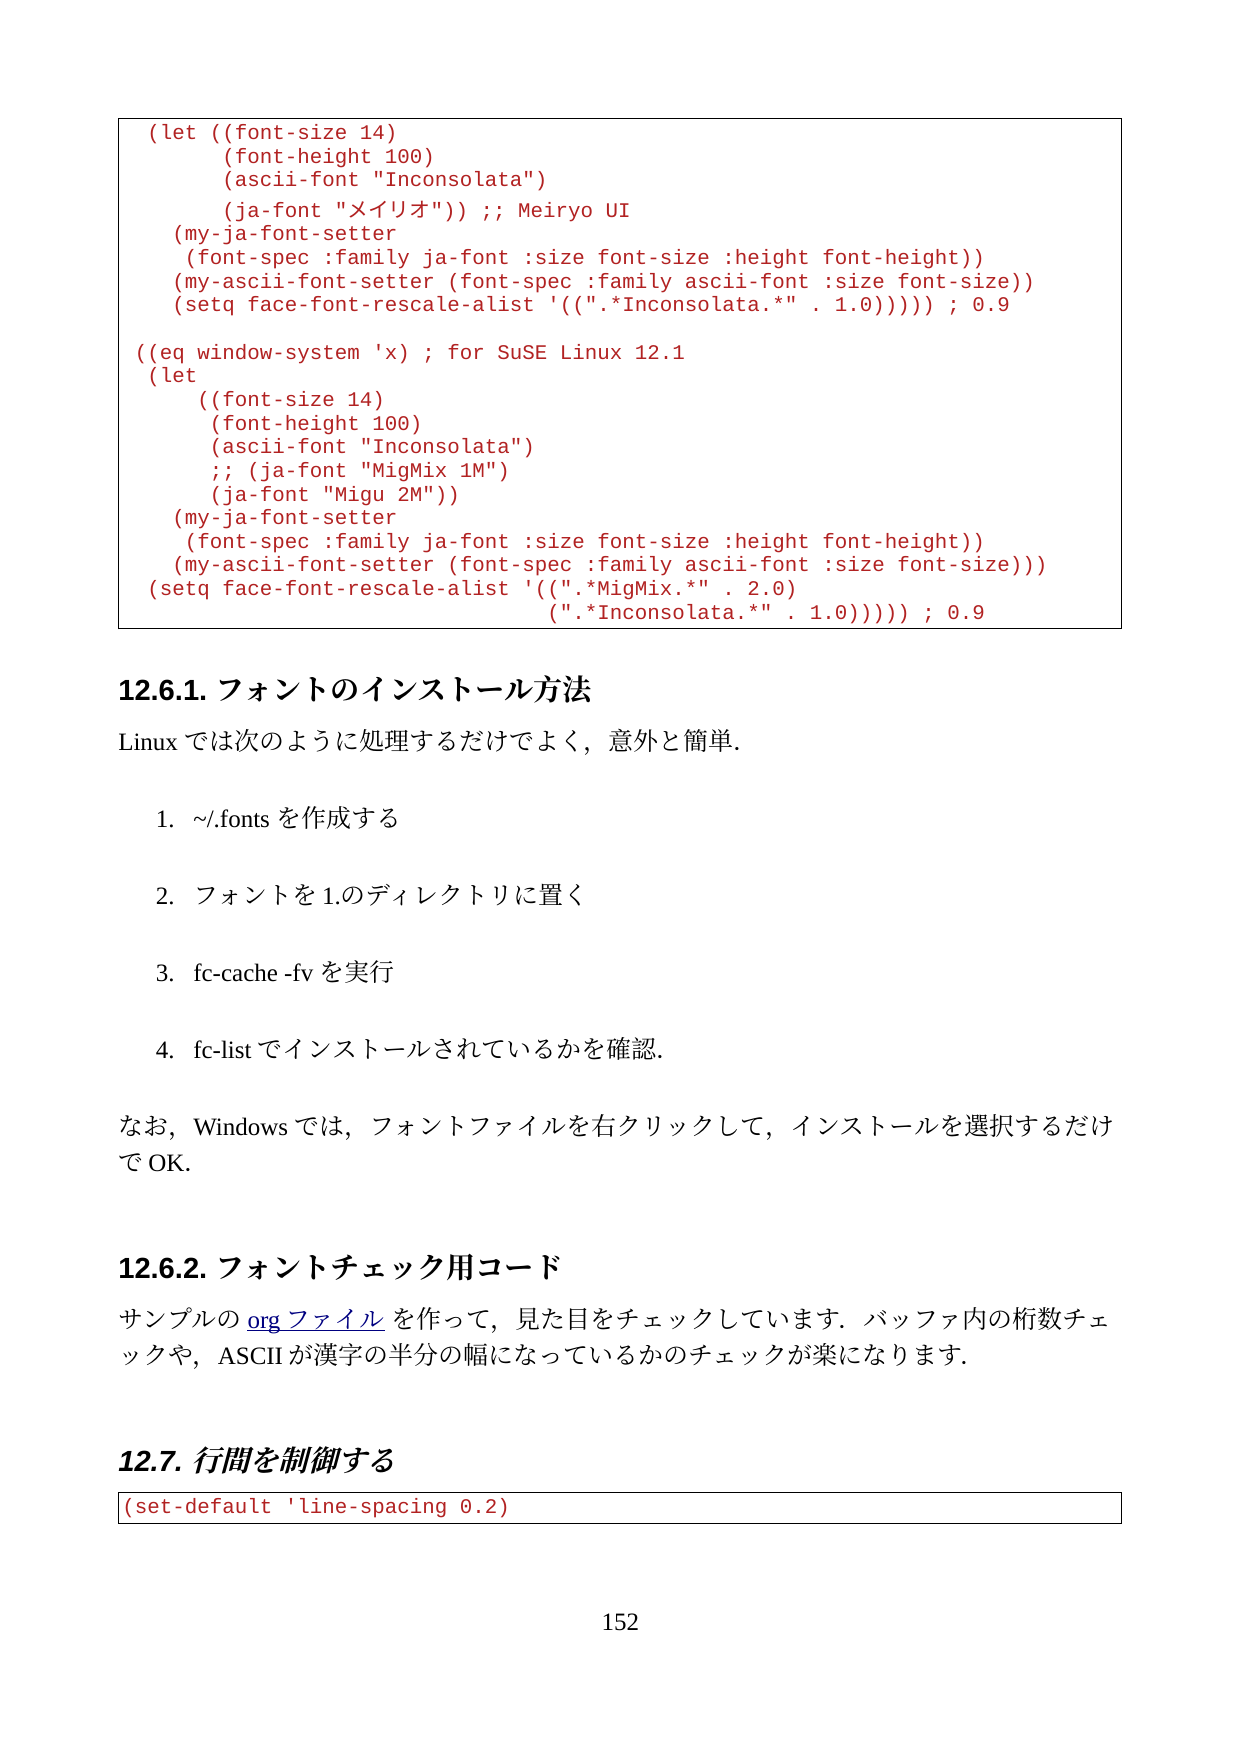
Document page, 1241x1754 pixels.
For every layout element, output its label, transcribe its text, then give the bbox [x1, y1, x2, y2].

text (my-ja-font-setter [119, 503, 1121, 527]
text (let ((font-size 14) [119, 119, 1121, 142]
text (".*Inconsolata.*" . 1.0))))) ; 0.9 [119, 598, 1121, 628]
text (font-spec :family ja-font :size font-size :height font-height)) [119, 243, 1121, 267]
subtitle フォントチェック用コード [118, 1245, 1122, 1287]
subtitle フォントのインストール方法 [118, 667, 1122, 709]
text (my-ascii-font-setter (font-spec :family ascii-font :size font-size)) [119, 267, 1121, 290]
text (setq face-font-rescale-alist '((".*Inconsolata.*" . 1.0))))) ; 0.9 [119, 290, 1121, 314]
text (ja-font "Migu 2M")) [119, 479, 1121, 503]
text (set-default 'line-spacing 0.2) [119, 1493, 1121, 1523]
list フォントを1.のディレクトリに置く [156, 876, 1122, 940]
text (ja-font "メイリオ")) ;; Meiryo UI [119, 189, 1121, 219]
text (font-height 100) [119, 409, 1121, 432]
text (let [119, 361, 1121, 385]
text ;; (ja-font "MigMix 1M") [119, 456, 1121, 479]
subtitle 行間を制御する [118, 1438, 1122, 1480]
text (font-spec :family ja-font :size font-size :height font-height)) [119, 527, 1121, 551]
text (ascii-font "Inconsolata") [119, 165, 1121, 189]
text (my-ascii-font-setter (font-spec :family ascii-font :size font-size))) [119, 551, 1121, 574]
text ((font-size 14) [119, 385, 1121, 409]
text なお，Windows では，フォントファイルを右クリックして，インストールを選択するだけでOK． [118, 1107, 1122, 1208]
text Linux では次のように処理するだけでよく，意外と簡単． [118, 721, 1122, 786]
text サンプルの orgファイル を作って，見た目をチェックしています．バッファ内の桁数チェックや，ASCIIが漢字の半分の幅になっているかのチェックが楽になります． [118, 1299, 1122, 1400]
text (my-ja-font-setter [119, 219, 1121, 243]
list fc-list でインストールされているかを確認． [156, 1030, 1122, 1094]
text (font-height 100) [119, 142, 1121, 165]
list fc-cache -fv を実行 [156, 953, 1122, 1017]
list ~/.fonts を作成する [156, 798, 1122, 863]
text (setq face-font-rescale-alist '((".*MigMix.*" . 2.0) [119, 574, 1121, 598]
text (ascii-font "Inconsolata") [119, 432, 1121, 456]
text ((eq window-system 'x) ; for SuSE Linux 12.1 [119, 338, 1121, 361]
